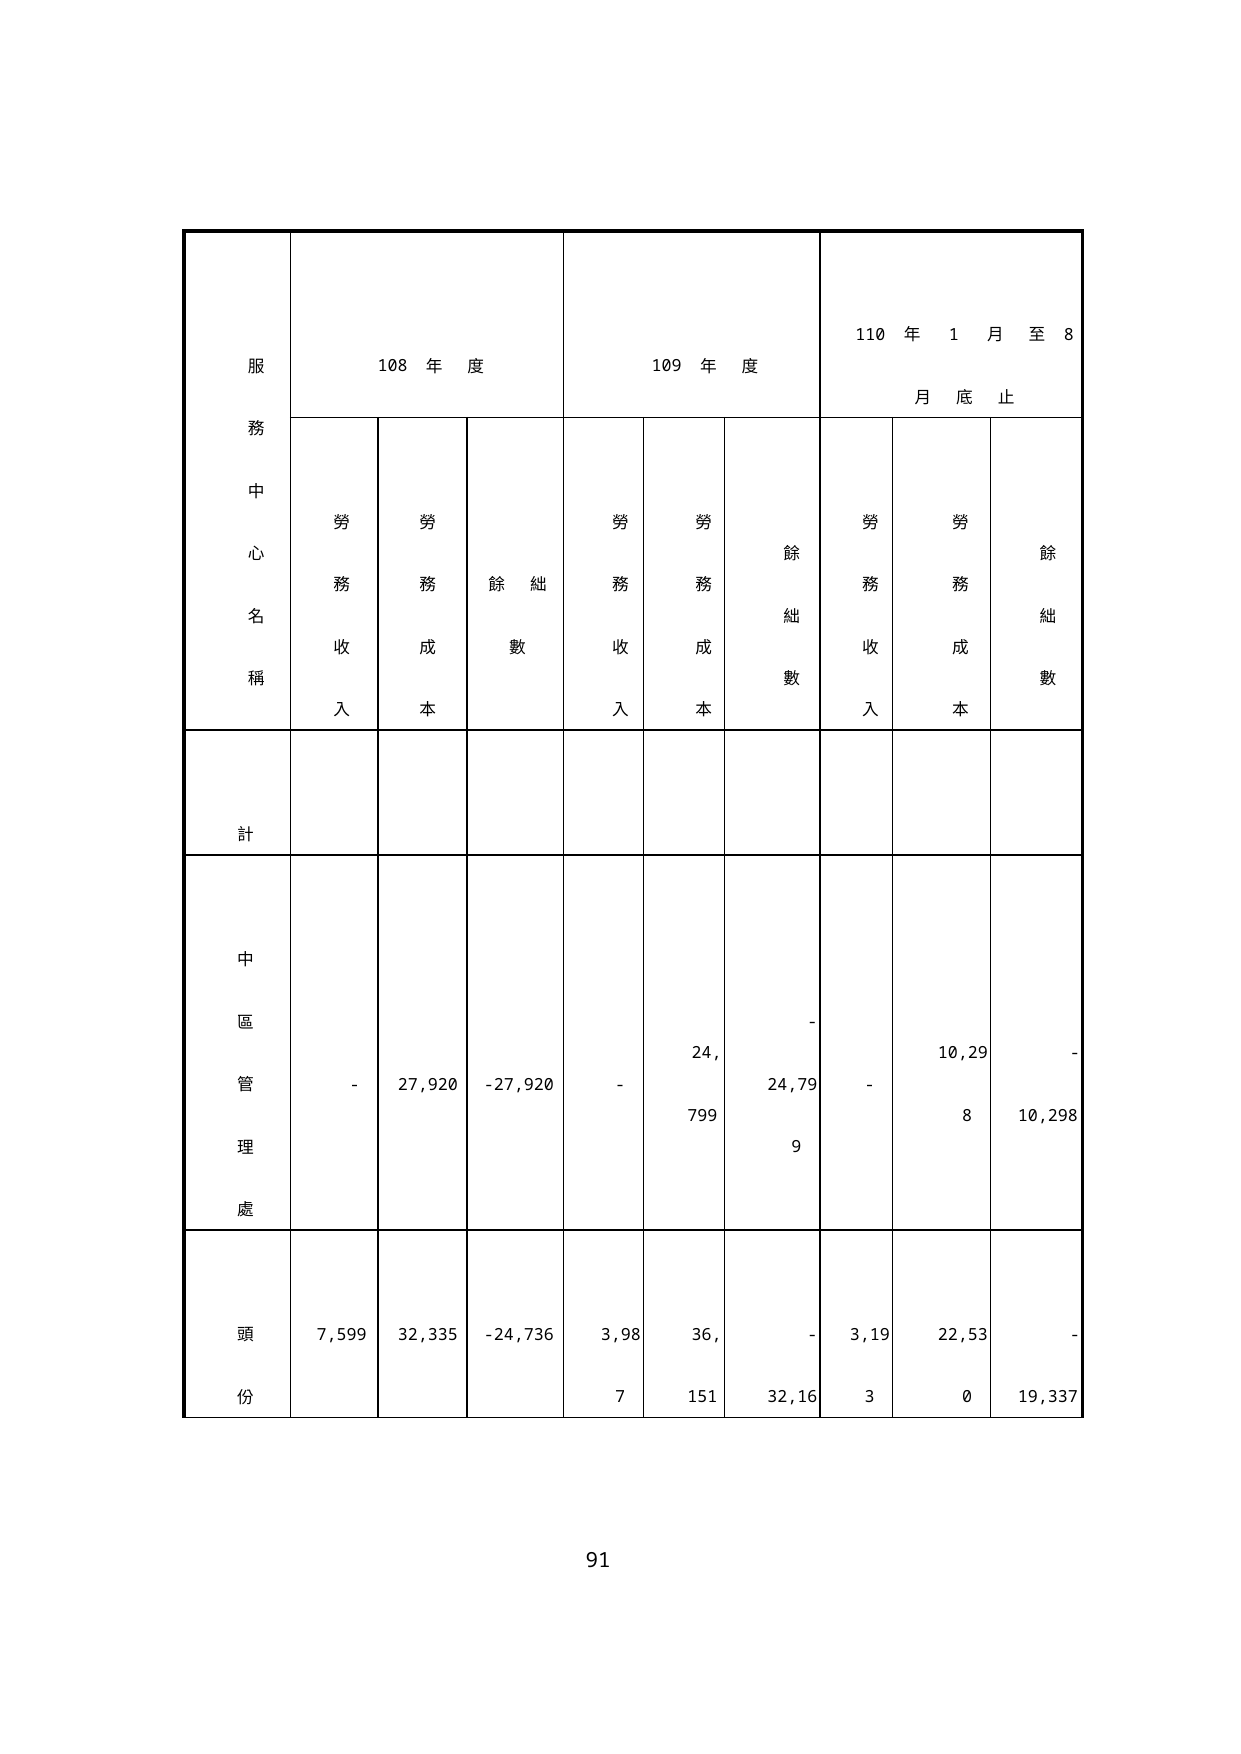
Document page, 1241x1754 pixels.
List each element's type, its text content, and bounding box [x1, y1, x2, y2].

table_cell [379, 731, 466, 854]
table_cell 勞務收入 [564, 418, 643, 729]
table_cell - [821, 856, 892, 1229]
table_cell -10,298 [991, 856, 1081, 1229]
table_cell [564, 731, 643, 854]
table_cell 22,530 [893, 1231, 990, 1417]
table_cell 勞務成本 [379, 418, 466, 729]
table_cell [991, 731, 1081, 854]
table_cell 3,193 [821, 1231, 892, 1417]
table_cell 10,298 [893, 856, 990, 1229]
table_cell -24,736 [468, 1231, 563, 1417]
table_cell [644, 731, 724, 854]
table_cell 中區管理處 [186, 856, 290, 1229]
table_cell 勞務收入 [821, 418, 892, 729]
table_cell 計 [186, 731, 290, 854]
table_cell 勞務成本 [644, 418, 724, 729]
table_cell 27,920 [379, 856, 466, 1229]
table_cell -24,799 [725, 856, 819, 1229]
table_cell 頭份 [186, 1231, 290, 1417]
table_cell 餘絀數 [468, 418, 563, 729]
table_cell 7,599 [291, 1231, 377, 1417]
table_cell 32,335 [379, 1231, 466, 1417]
table_cell 勞務收入 [291, 418, 377, 729]
table_header 108年度 [291, 233, 563, 417]
table_cell [291, 731, 377, 854]
table_cell [821, 731, 892, 854]
table_cell [725, 731, 819, 854]
table_cell -27,920 [468, 856, 563, 1229]
table_header 110年1月至8月底止 [821, 233, 1081, 417]
table_cell 36,151 [644, 1231, 724, 1417]
table_cell 24,799 [644, 856, 724, 1229]
table_header 109年度 [564, 233, 819, 417]
table_cell 餘絀數 [991, 418, 1081, 729]
table_cell 勞務成本 [893, 418, 990, 729]
table_cell [893, 731, 990, 854]
table_cell - [564, 856, 643, 1229]
table_cell [468, 731, 563, 854]
table_header 服務中心名稱 [186, 233, 290, 729]
table_cell 3,987 [564, 1231, 643, 1417]
table_cell -32,16 [725, 1231, 819, 1417]
table_cell 餘絀數 [725, 418, 819, 729]
table_cell -19,337 [991, 1231, 1081, 1417]
table_cell - [291, 856, 377, 1229]
